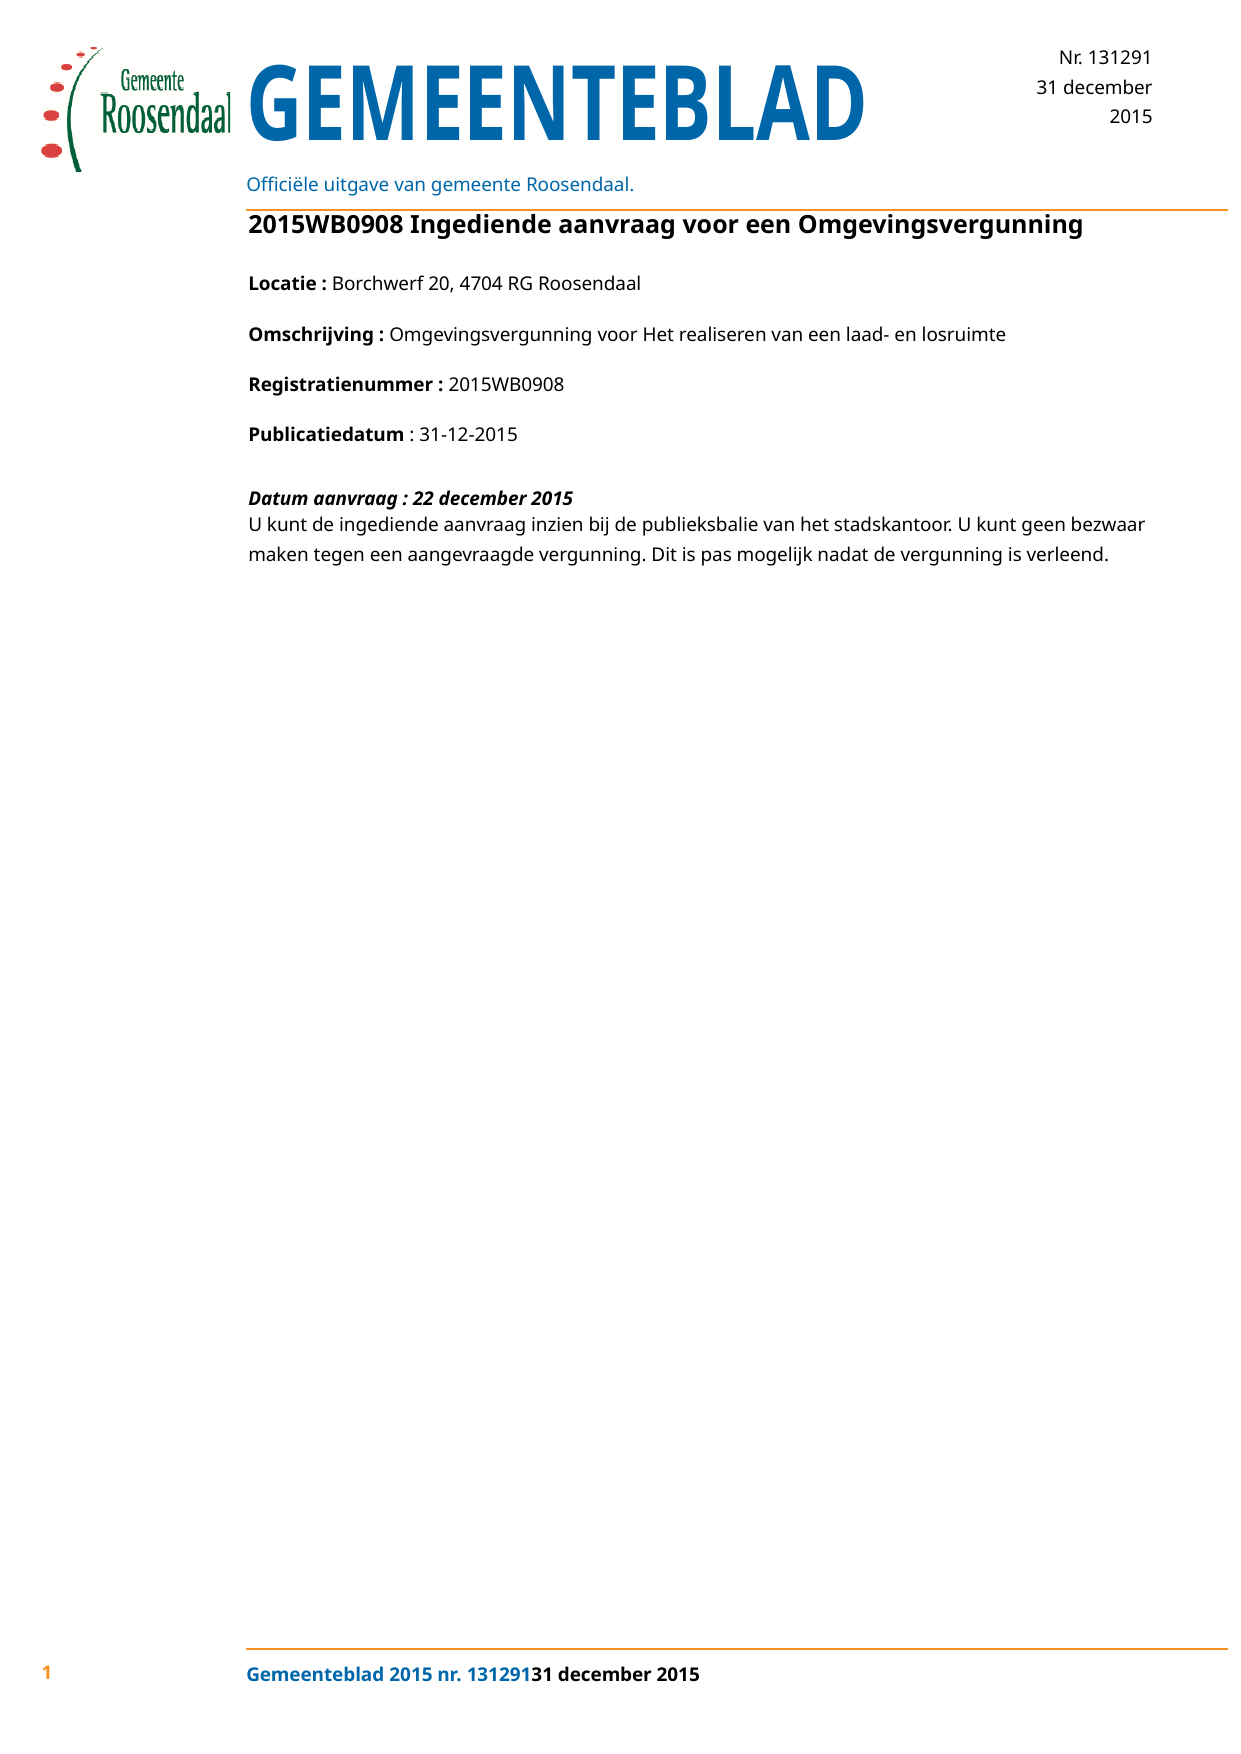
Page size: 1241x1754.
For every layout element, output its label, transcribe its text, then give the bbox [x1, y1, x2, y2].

text Publicatiedatum : 31-12-2015 [248, 422, 1152, 447]
text U kunt de ingediende aanvraag inzien bij de publieksbalie van het stadskantoor. U kunt geen bezwaar maken tegen een aangevraagde vergunning. Dit is pas mogelijk nadat de vergunning is verleend. [248, 511, 1152, 567]
picture [41, 47, 231, 172]
text Omschrijving : Omgevingsvergunning voor Het realiseren van een laad- en losruimte [248, 321, 1152, 346]
text 2015WB0908 Ingediende aanvraag voor een Omgevingsvergunning [248, 211, 1152, 241]
text Locatie : Borchwerf 20, 4704 RG Roosendaal [248, 270, 1152, 296]
text Datum aanvraag : 22 december 2015 [248, 486, 1152, 511]
text Registratienummer : 2015WB0908 [248, 371, 1152, 397]
